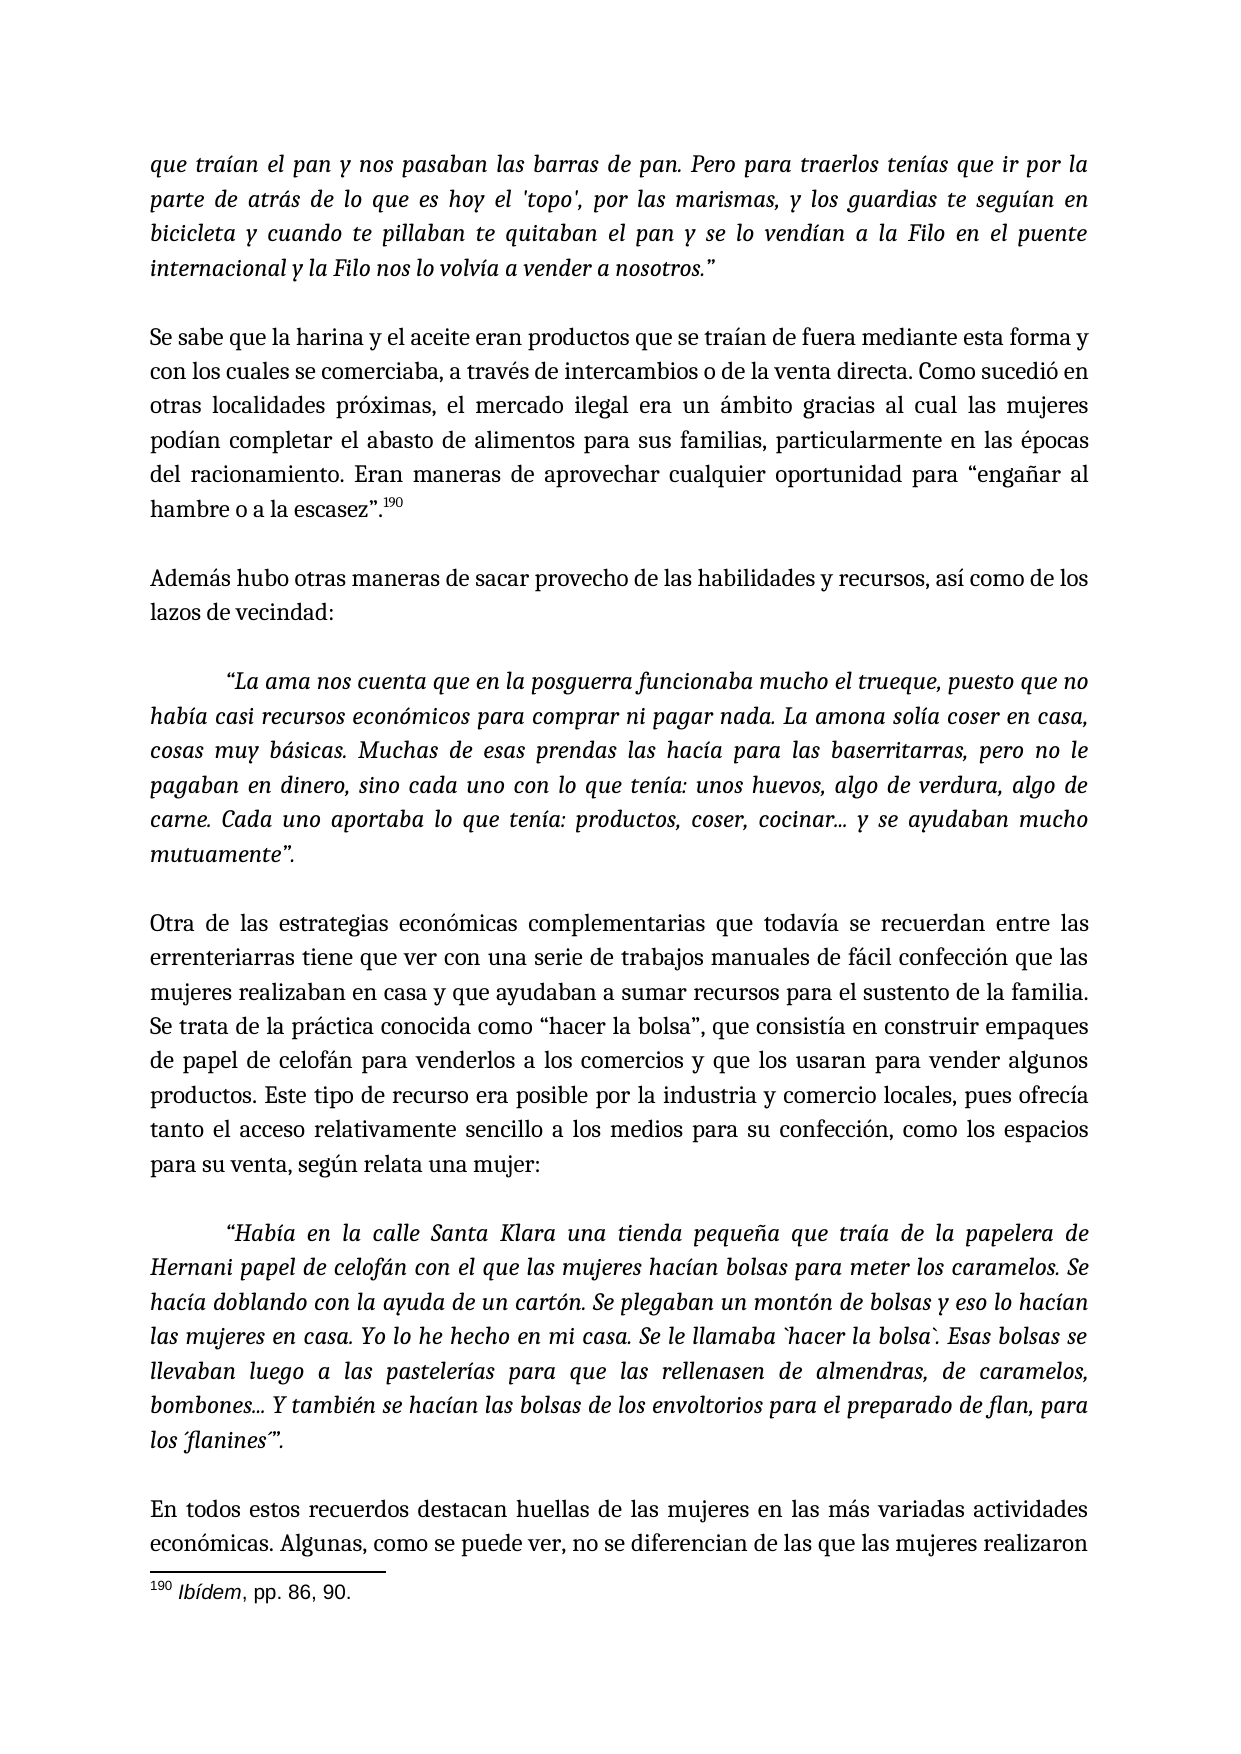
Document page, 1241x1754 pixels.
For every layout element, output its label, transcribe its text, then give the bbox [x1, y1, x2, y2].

text Ibídem, pp. 86, 90. [150, 1578, 1090, 1604]
text En todos estos recuerdos destacan huellas de las mujeres en las más variadas actividades económicas. Algunas, como se puede ver, no se diferencian de las que las mujeres realizaron [150, 1495, 1090, 1558]
text Además hubo otras maneras de sacar provecho de las habilidades y recursos, así como de los lazos de vecindad: [150, 564, 1090, 627]
text “La ama nos cuenta que en la posguerra funcionaba mucho el trueque, puesto que no había casi recursos económicos para comprar ni pagar nada. La amona solía coser en casa, cosas muy básicas. Muchas de esas prendas las hacía para las baserritarras, pero no le pagaban en dinero, sino cada uno con lo que tenía: unos huevos, algo de verdura, algo de carne. Cada uno aportaba lo que tenía: productos, coser, cocinar... y se ayudaban mucho mutuamente”. [150, 667, 1090, 868]
text Otra de las estrategias económicas complementarias que todavía se recuerdan entre las errenteriarras tiene que ver con una serie de trabajos manuales de fácil confección que las mujeres realizaban en casa y que ayudaban a sumar recursos para el sustento de la familia. Se trata de la práctica conocida como “hacer la bolsa”, que consistía en construir empaques de papel de celofán para venderlos a los comercios y que los usaran para vender algunos productos. Este tipo de recurso era posible por la industria y comercio locales, pues ofrecía tanto el acceso relativamente sencillo a los medios para su confección, como los espacios para su venta, según relata una mujer: [150, 908, 1090, 1179]
text Se sabe que la harina y el aceite eran productos que se traían de fuera mediante esta forma y con los cuales se comerciaba, a través de intercambios o de la venta directa. Como sucedió en otras localidades próximas, el mercado ilegal era un ámbito gracias al cual las mujeres podían completar el abasto de alimentos para sus familias, particularmente en las épocas del racionamiento. Eran maneras de aprovechar cualquier oportunidad para “engañar al hambre o a la escasez”. [150, 322, 1090, 523]
text “Había en la calle Santa Klara una tienda pequeña que traía de la papelera de Hernani papel de celofán con el que las mujeres hacían bolsas para meter los caramelos. Se hacía doblando con la ayuda de un cartón. Se plegaban un montón de bolsas y eso lo hacían las mujeres en casa. Yo lo he hecho en mi casa. Se le llamaba `hacer la bolsa`. Esas bolsas se llevaban luego a las pastelerías para que las rellenasen de almendras, de caramelos, bombones... Y también se hacían las bolsas de los envoltorios para el preparado de flan, para los ´flanines´”. [150, 1219, 1090, 1454]
text que traían el pan y nos pasaban las barras de pan. Pero para traerlos tenías que ir por la parte de atrás de lo que es hoy el 'topo', por las marismas, y los guardias te seguían en bicicleta y cuando te pillaban te quitaban el pan y se lo vendían a la Filo en el puente internacional y la Filo nos lo volvía a vender a nosotros.” [150, 150, 1090, 282]
